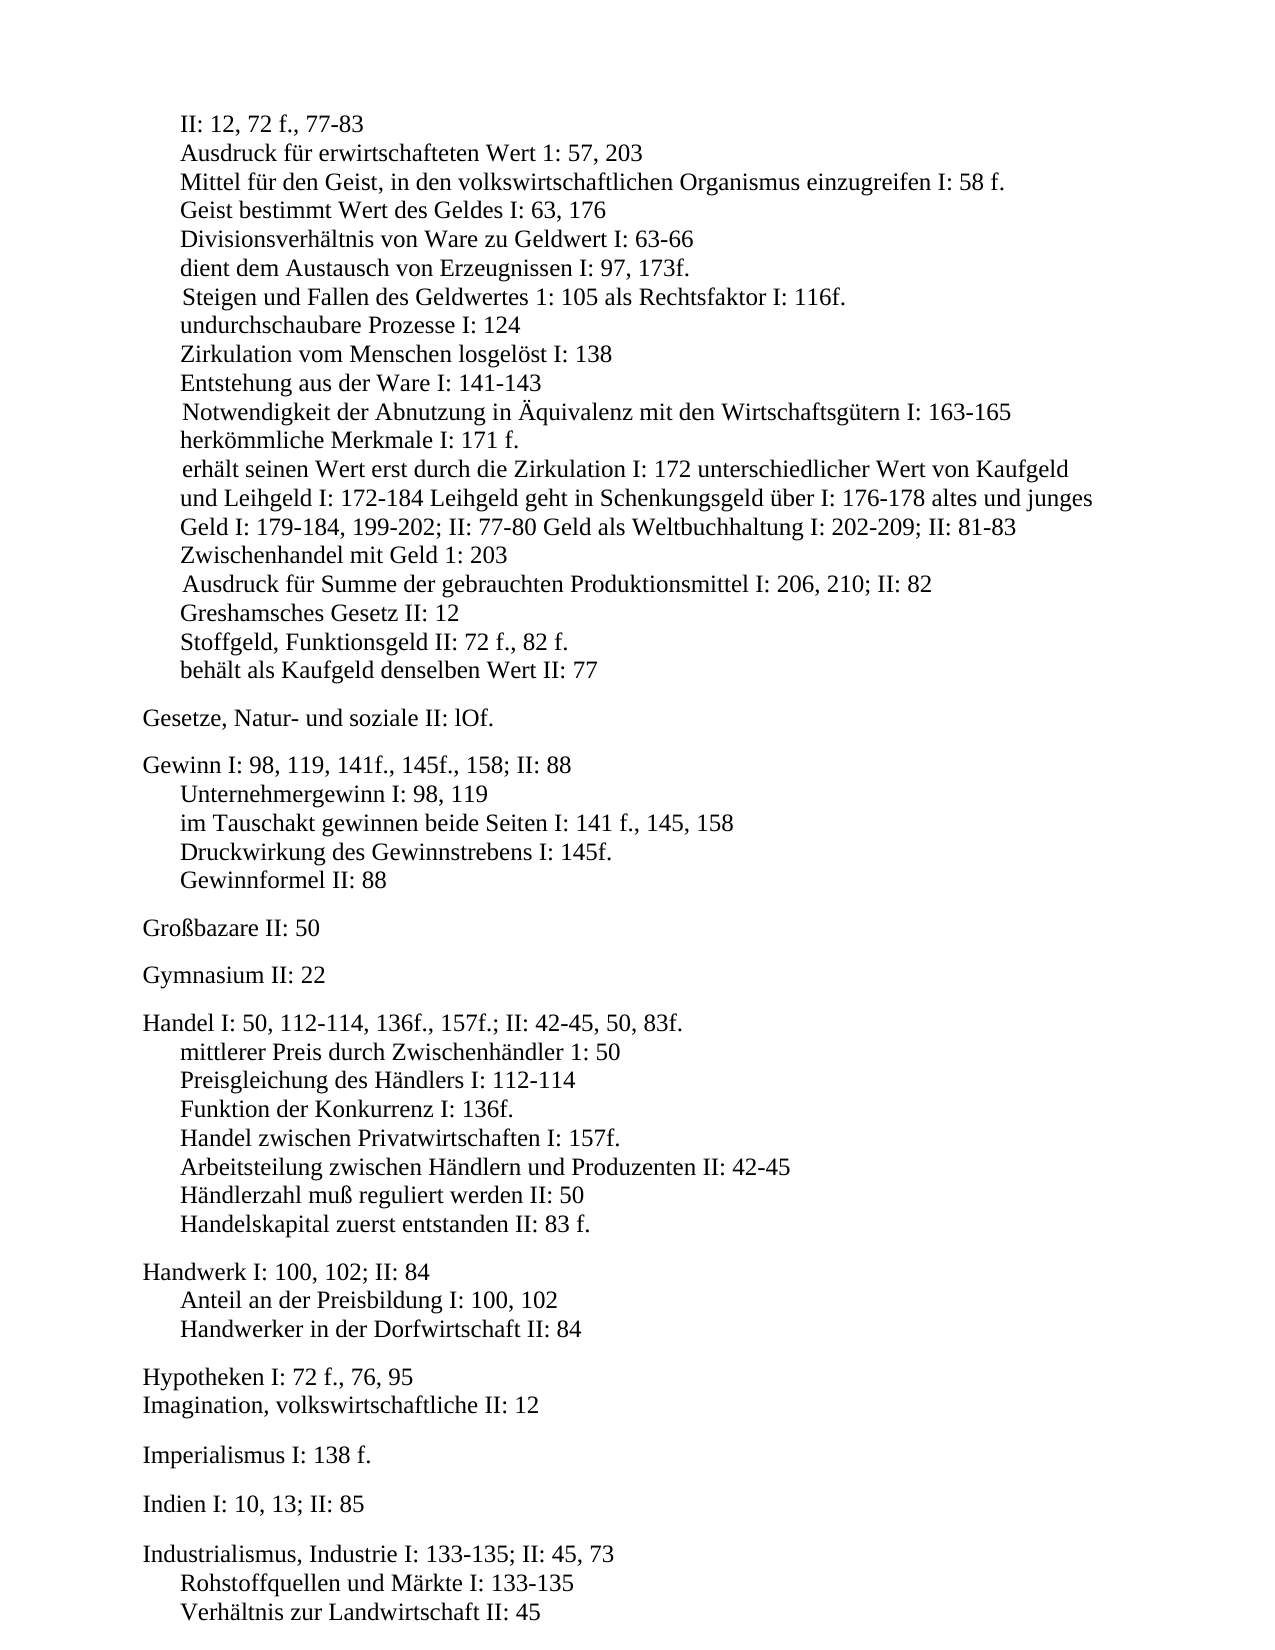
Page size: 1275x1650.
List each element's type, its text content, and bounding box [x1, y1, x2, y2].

text Ausdruck für erwirtschafteten Wert 1: 57, 203 [142, 138, 1111, 167]
text Geist bestimmt Wert des Geldes I: 63, 176 [142, 195, 1111, 224]
text mittlerer Preis durch Zwischenhändler 1: 50 [142, 1037, 1111, 1065]
text Greshamsches Gesetz II: 12 [142, 598, 1111, 627]
text Gewinnformel II: 88 [142, 865, 1111, 894]
text Unternehmergewinn I: 98, 119 [142, 779, 1111, 808]
text behält als Kaufgeld denselben Wert II: 77 [142, 655, 1111, 684]
text Arbeitsteilung zwischen Händlern und Produzenten II: 42-45 [142, 1152, 1111, 1180]
text Entstehung aus der Ware I: 141-143 [142, 368, 1111, 397]
text Großbazare II: 50 [142, 913, 1111, 942]
text Divisionsverhältnis von Ware zu Geldwert I: 63-66 [142, 224, 1111, 253]
text Imperialismus I: 138 f. [142, 1440, 1111, 1469]
text Imagination, volkswirtschaftliche II: 12 [142, 1390, 1111, 1419]
text im Tauschakt gewinnen beide Seiten I: 141 f., 145, 158 [142, 808, 1111, 837]
text Verhältnis zur Landwirtschaft II: 45 [142, 1597, 1111, 1625]
text Handwerk I: 100, 102; II: 84 [142, 1257, 1111, 1285]
text Funktion der Konkurrenz I: 136f. [142, 1094, 1111, 1123]
text Notwendigkeit der Abnutzung in Äquivalenz mit den Wirtschaftsgütern I: 163-165 herkömmliche Merkmale I: 171 f. [180, 397, 1111, 454]
text Gewinn I: 98, 119, 141f., 145f., 158; II: 88 [142, 750, 1111, 779]
text Stoffgeld, Funktionsgeld II: 72 f., 82 f. [142, 627, 1111, 655]
text Ausdruck für Summe der gebrauchten Produktionsmittel I: 206, 210; II: 82 [180, 569, 1111, 598]
text II: 12, 72 f., 77-83 [142, 109, 1111, 138]
text Gymnasium II: 22 [142, 960, 1111, 989]
text Zirkulation vom Menschen losgelöst I: 138 [142, 339, 1111, 368]
text Handel zwischen Privatwirtschaften I: 157f. [142, 1123, 1111, 1152]
text Handelskapital zuerst entstanden II: 83 f. [142, 1209, 1111, 1238]
text undurchschaubare Prozesse I: 124 [142, 310, 1111, 339]
text Gesetze, Natur- und soziale II: lOf. [142, 703, 1111, 732]
text Steigen und Fallen des Geldwertes 1: 105 als Rechtsfaktor I: 116f. [180, 282, 1111, 310]
text Indien I: 10, 13; II: 85 [142, 1489, 1111, 1518]
text Händlerzahl muß reguliert werden II: 50 [142, 1180, 1111, 1209]
text Anteil an der Preisbildung I: 100, 102 [142, 1285, 1111, 1314]
text Druckwirkung des Gewinnstrebens I: 145f. [142, 837, 1111, 865]
text Hypotheken I: 72 f., 76, 95 [142, 1362, 1111, 1390]
text Handel I: 50, 112-114, 136f., 157f.; II: 42-45, 50, 83f. [142, 1008, 1111, 1037]
text Handwerker in der Dorfwirtschaft II: 84 [142, 1314, 1111, 1343]
text Mittel für den Geist, in den volkswirtschaftlichen Organismus einzugreifen I: 58 f. [142, 167, 1111, 195]
text Preisgleichung des Händlers I: 112-114 [142, 1065, 1111, 1094]
text Industrialismus, Industrie I: 133-135; II: 45, 73 [142, 1539, 1111, 1568]
text erhält seinen Wert erst durch die Zirkulation I: 172 unterschiedlicher Wert von Kaufgeld und Leihgeld I: 172-184 Leihgeld geht in Schenkungsgeld über I: 176-178 altes und junges Geld I: 179-184, 199-202; II: 77-80 Geld als Weltbuchhaltung I: 202-209; II: 81-83 Zwischenhandel mit Geld 1: 203 [180, 454, 1111, 569]
text dient dem Austausch von Erzeugnissen I: 97, 173f. [142, 253, 1111, 282]
text Rohstoffquellen und Märkte I: 133-135 [142, 1568, 1111, 1597]
